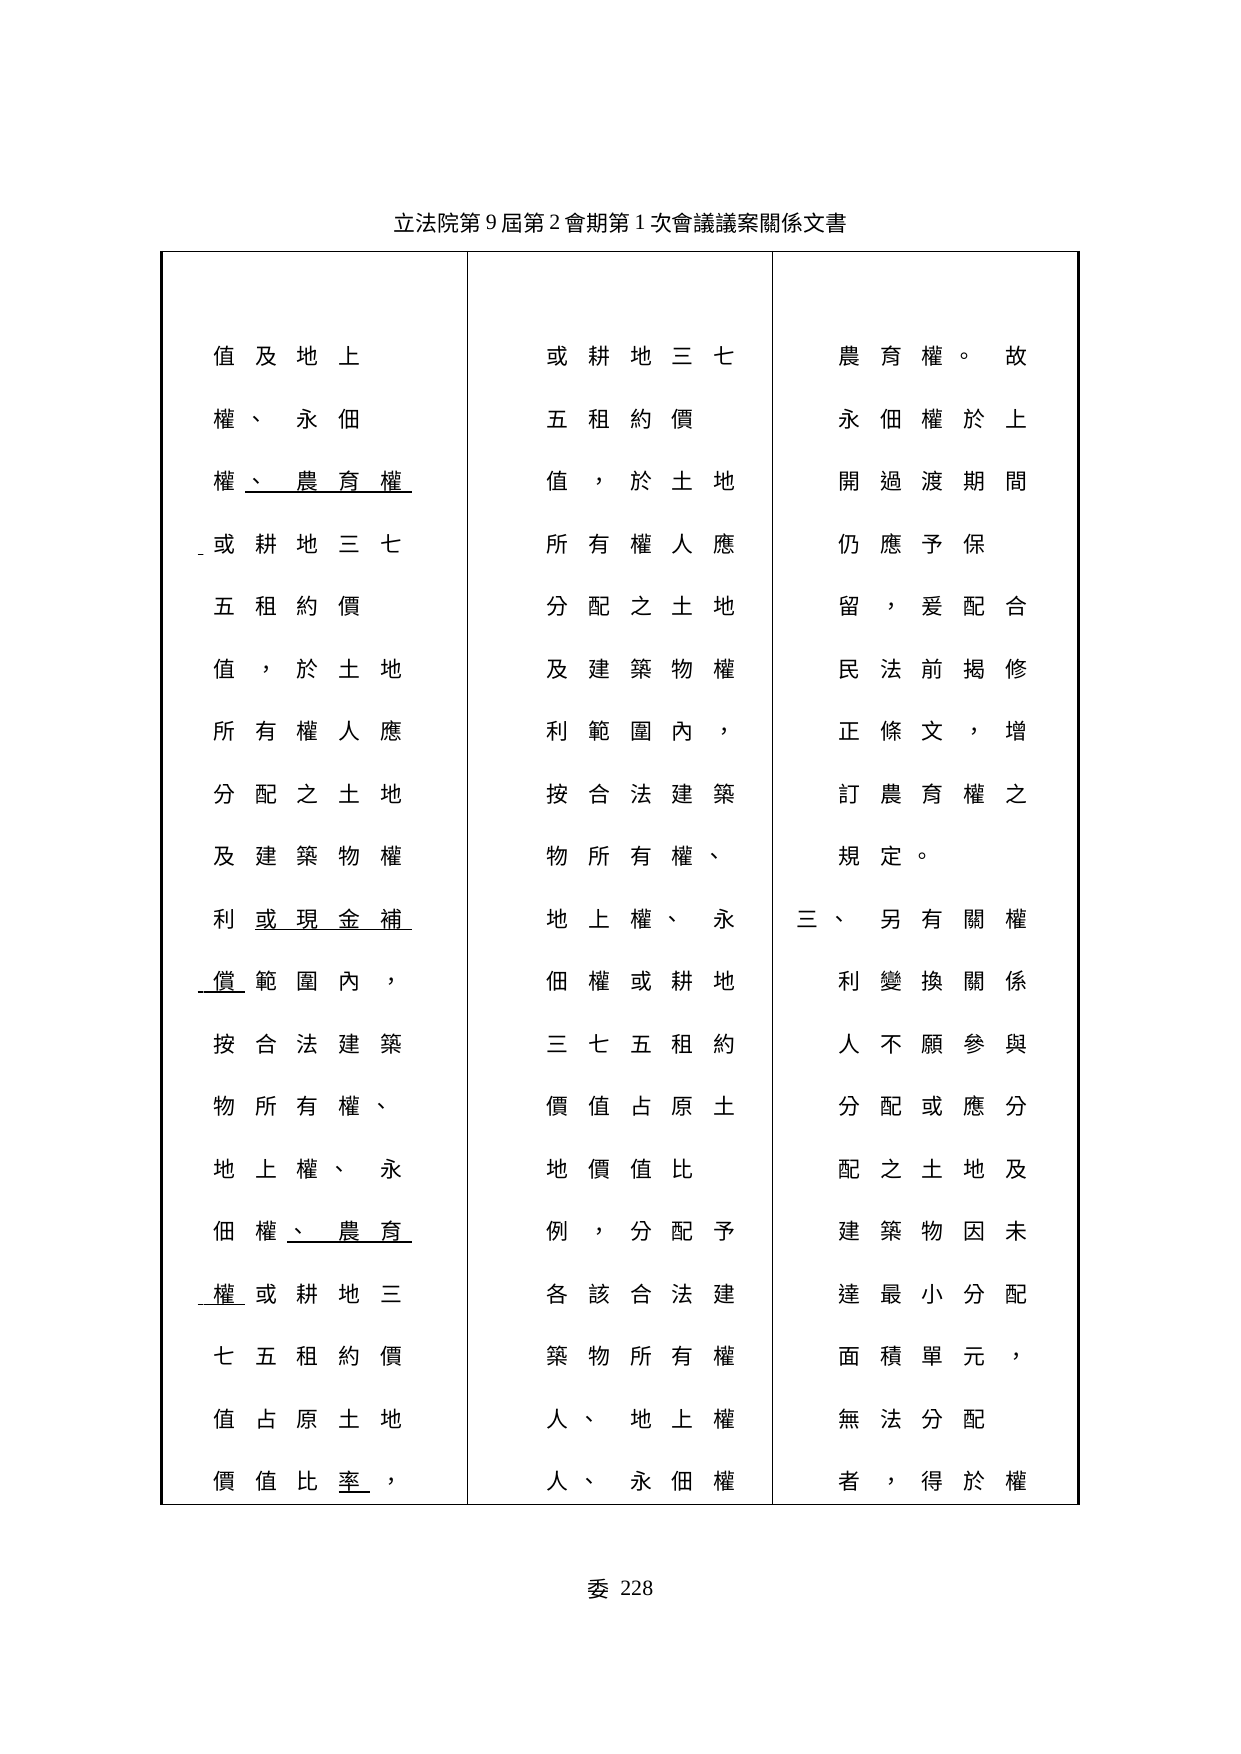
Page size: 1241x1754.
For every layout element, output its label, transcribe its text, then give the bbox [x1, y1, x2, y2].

table_cell 農育權。故永佃權於上開過渡期間仍應予保留，爰配合民法前揭修正條文，增訂農育權之規定。 三、另有關權利變換關係人不願參與分配或應分配之土地及建築物因未達最小分配面積單元，無法分配者，得於權 [773, 252, 1077, 1504]
table_cell 或耕地三七五租約價值，於土地所有權人應分配之土地及建築物權利範圍內，按合法建築物所有權、地上權、永佃權或耕地三七五租約價值占原土地價值比例，分配予各該合法建築物所有權人、地上權人、永佃權 [468, 252, 772, 1504]
table_cell 值及地上權、永佃權、農育權或耕地三七五租約價值，於土地所有權人應分配之土地及建築物權利或現金補償範圍內，按合法建築物所有權、地上權、永佃權、農育權或耕地三七五租約價值占原土地價值比率， [163, 252, 467, 1504]
